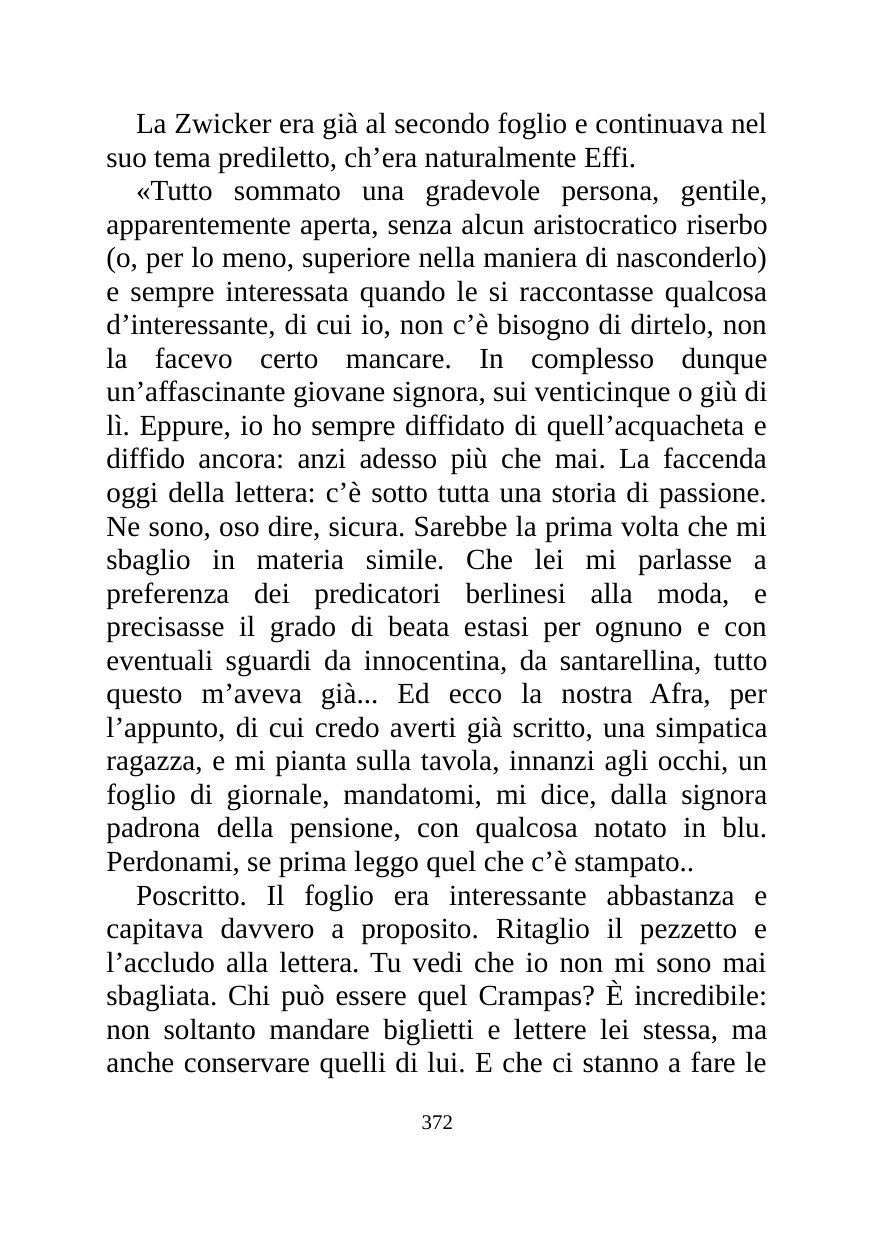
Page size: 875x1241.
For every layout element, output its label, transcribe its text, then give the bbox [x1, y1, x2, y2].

text «Tutto sommato una gradevole persona, gentile, apparentemente aperta, senza alcun aristocratico riserbo (o, per lo meno, superiore nella maniera di nasconderlo) e sempre interessata quando le si raccontasse qualcosa d’interessante, di cui io, non c’è bisogno di dirtelo, non la facevo certo mancare. In complesso dunque un’affascinante giovane signora, sui venticinque o giù di lì. Eppure, io ho sempre diffidato di quell’acquacheta e diffido ancora: anzi adesso più che mai. La faccenda oggi della lettera: c’è sotto tutta una storia di passione. Ne sono, oso dire, sicura. Sarebbe la prima volta che mi sbaglio in materia simile. Che lei mi parlasse a preferenza dei predicatori berlinesi alla moda, e precisasse il grado di beata estasi per ognuno e con eventuali sguardi da innocentina, da santarellina, tutto questo m’aveva già... Ed ecco la nostra Afra, per l’appunto, di cui credo averti già scritto, una simpatica ragazza, e mi pianta sulla tavola, innanzi agli occhi, un foglio di giornale, mandatomi, mi dice, dalla signora padrona della pensione, con qualcosa notato in blu. Perdonami, se prima leggo quel che c’è stampato.. [106, 173, 768, 878]
text Poscritto. Il foglio era interessante abbastanza e capitava davvero a proposito. Ritaglio il pezzetto e l’accludo alla lettera. Tu vedi che io non mi sono mai sbagliata. Chi può essere quel Crampas? È incredibile: non soltanto mandare biglietti e lettere lei stessa, ma anche conservare quelli di lui. E che ci stanno a fare le [106, 878, 768, 1079]
text La Zwicker era già al secondo foglio e continuava nel suo tema prediletto, ch’era naturalmente Effi. [106, 106, 768, 173]
